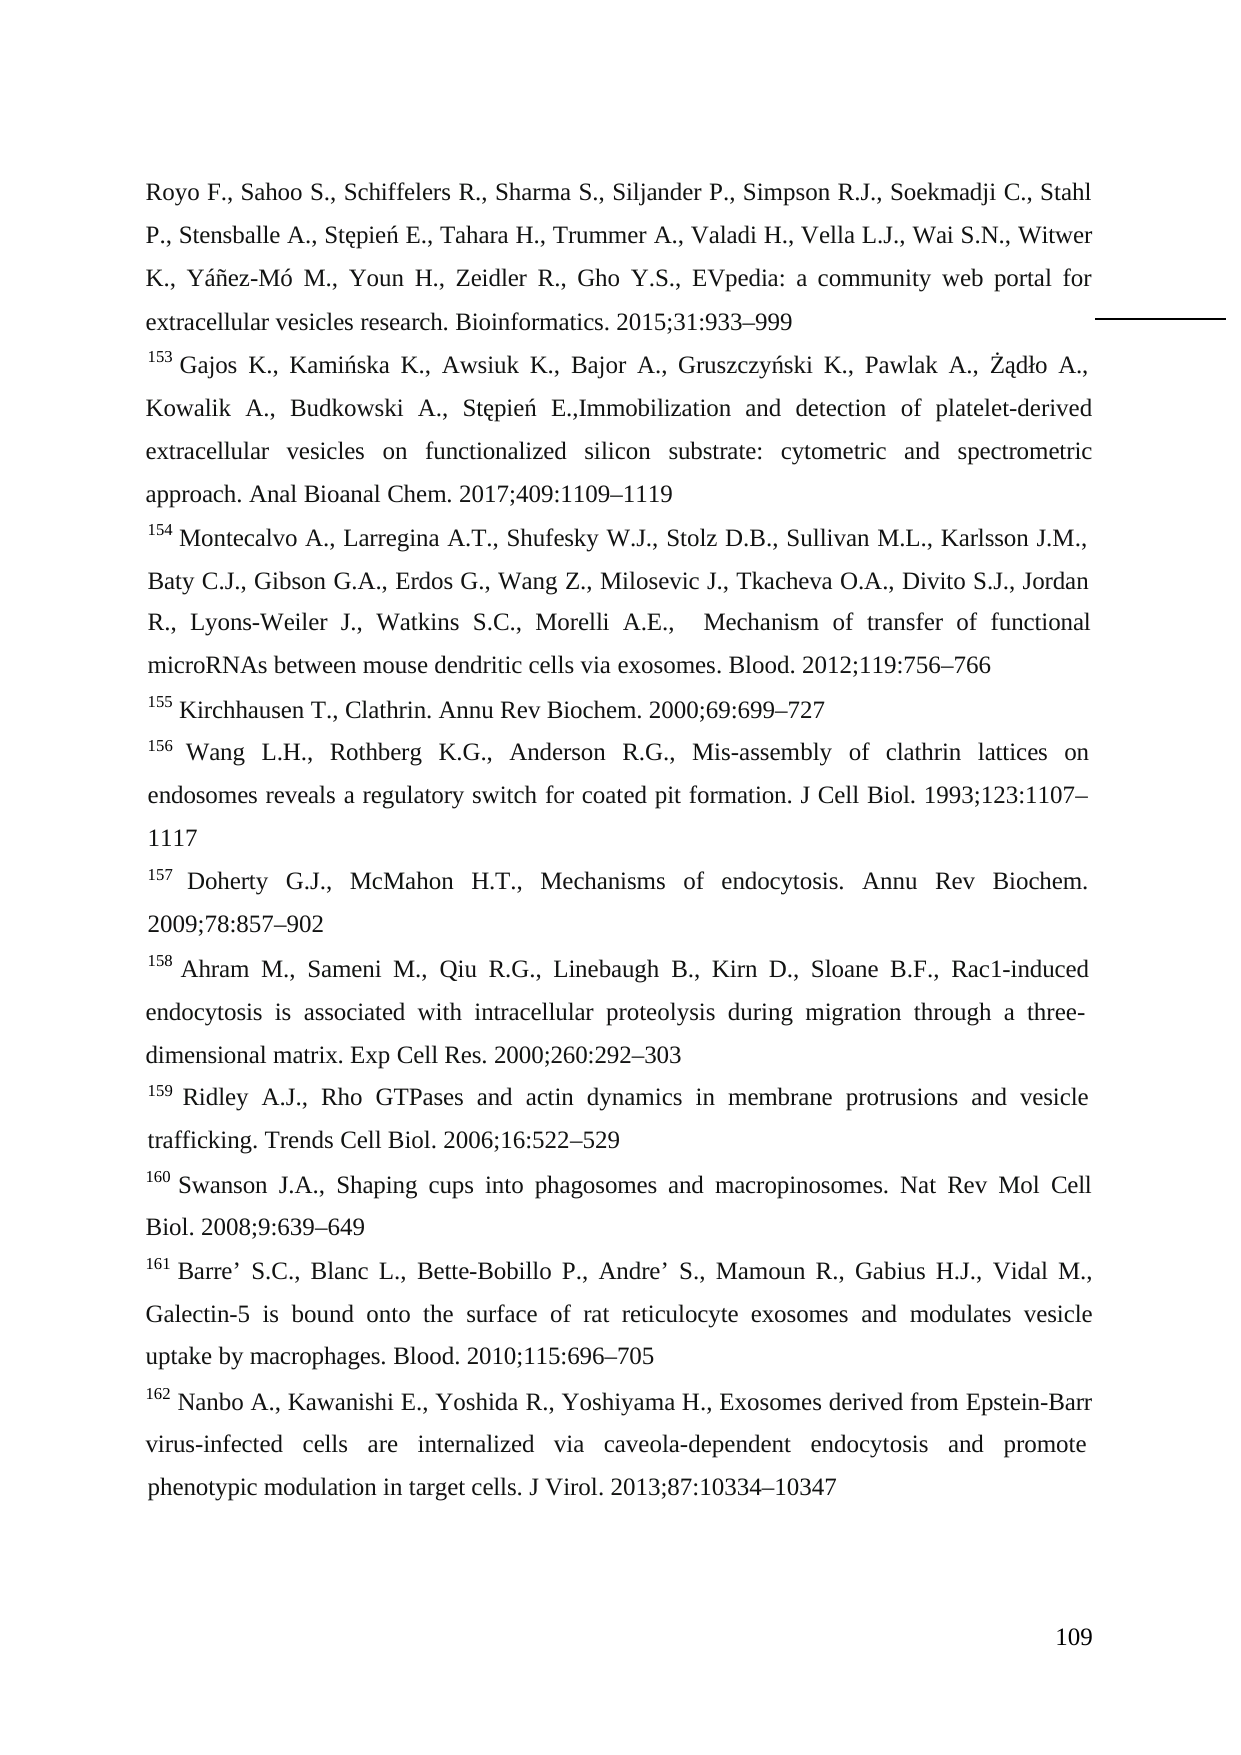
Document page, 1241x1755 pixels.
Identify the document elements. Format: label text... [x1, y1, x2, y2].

text 153 Gajos K., Kamińska K., Awsiuk K., Bajor A., Gruszczyński K., Pawlak A., Żądło A., [147, 350, 1095, 379]
text 159 [147, 1080, 175, 1099]
text 2009;78:857–902 [147, 911, 1095, 938]
text Baty C.J., Gibson G.A., Erdos G., Wang Z., Milosevic J., Tkacheva O.A., Divito S.J., Jordan [147, 566, 1095, 595]
text phenotypic modulation in target cells. J Virol. 2013;87:10334–10347 [147, 1472, 1095, 1500]
text 154 Montecalvo A., Larregina A.T., Shufesky W.J., Stolz D.B., Sullivan M.L., Karlsson J.M., [147, 523, 1095, 552]
text endosomes reveals a regulatory switch for coated pit formation. J Cell Biol. 1993;123:1107– [147, 781, 1095, 809]
text 160 Swanson J.A., Shaping cups into phagosomes and macropinosomes. Nat Rev Mol Cell Biol. 2008;9:639–649 [145, 1167, 1092, 1240]
text Kowalik A., Budkowski A., Stępień E.,Immobilization and detection of platelet-derived extracellular vesicles on functionalized silicon substrate: cytometric and spectrometric approach. Anal Bioanal Chem. 2017;409:1109–1119 [145, 393, 1093, 508]
text Mechanism of transfer of functional [703, 609, 1094, 636]
text 162 Nanbo A., Kawanishi E., Yoshida R., Yoshiyama H., Exosomes derived from Epstein-Barr virus-infected cells are internalized via caveola-dependent endocytosis and promote [145, 1384, 1093, 1458]
text 109 [1055, 1624, 1095, 1651]
text R., Lyons-Weiler J., Watkins S.C., Morelli A.E., [147, 609, 679, 636]
text 155 Kirchhausen T., Clathrin. Annu Rev Biochem. 2000;69:699–727 [147, 692, 995, 724]
text endocytosis is associated with intracellular proteolysis during migration through a three- dimensional matrix. Exp Cell Res. 2000;260:292–303 [145, 983, 1093, 1068]
text 1117 [147, 823, 1095, 852]
text 161 Barre’ S.C., Blanc L., Bette-Bobillo P., Andre’ S., Mamoun R., Gabius H.J., Vidal M., Galectin-5 is bound onto the surface of rat reticulocyte exosomes and modulates vesicle uptake by macrophages. Blood. 2010;115:696–705 [145, 1253, 1093, 1370]
text Doherty G.J., McMahon H.T., Mechanisms of endocytosis. Annu Rev Biochem. [187, 867, 1094, 895]
text trafficking. Trends Cell Biol. 2006;16:522–529 [147, 1126, 1095, 1154]
text microRNAs between mouse dendritic cells via exosomes. Blood. 2012;119:756–766 [147, 652, 995, 679]
text Ridley A.J., Rho GTPases and actin dynamics in membrane protrusions and vesicle [182, 1083, 1094, 1111]
text Royo F., Sahoo S., Schiffelers R., Sharma S., Siljander P., Simpson R.J., Soekmadji C., Stahl P., Stensballe A., Stępień E., Tahara H., Trummer A., Valadi H., Vella L.J., Wai S.N., Witwer K., Yáñez-Mó M., Youn H., Zeidler R., Gho Y.S., EVpedia: a community web portal for extracellular vesicles research. Bioinformatics. 2015;31:933–999 [145, 177, 1092, 335]
text Wang L.H., Rothberg K.G., Anderson R.G., Mis-assembly of clathrin lattices on [186, 738, 1095, 766]
text 156 [147, 735, 175, 754]
text 157 [147, 864, 175, 884]
text 158 Ahram M., Sameni M., Qiu R.G., Linebaugh B., Kirn D., Sloane B.F., Rac1-induced [147, 951, 1095, 983]
